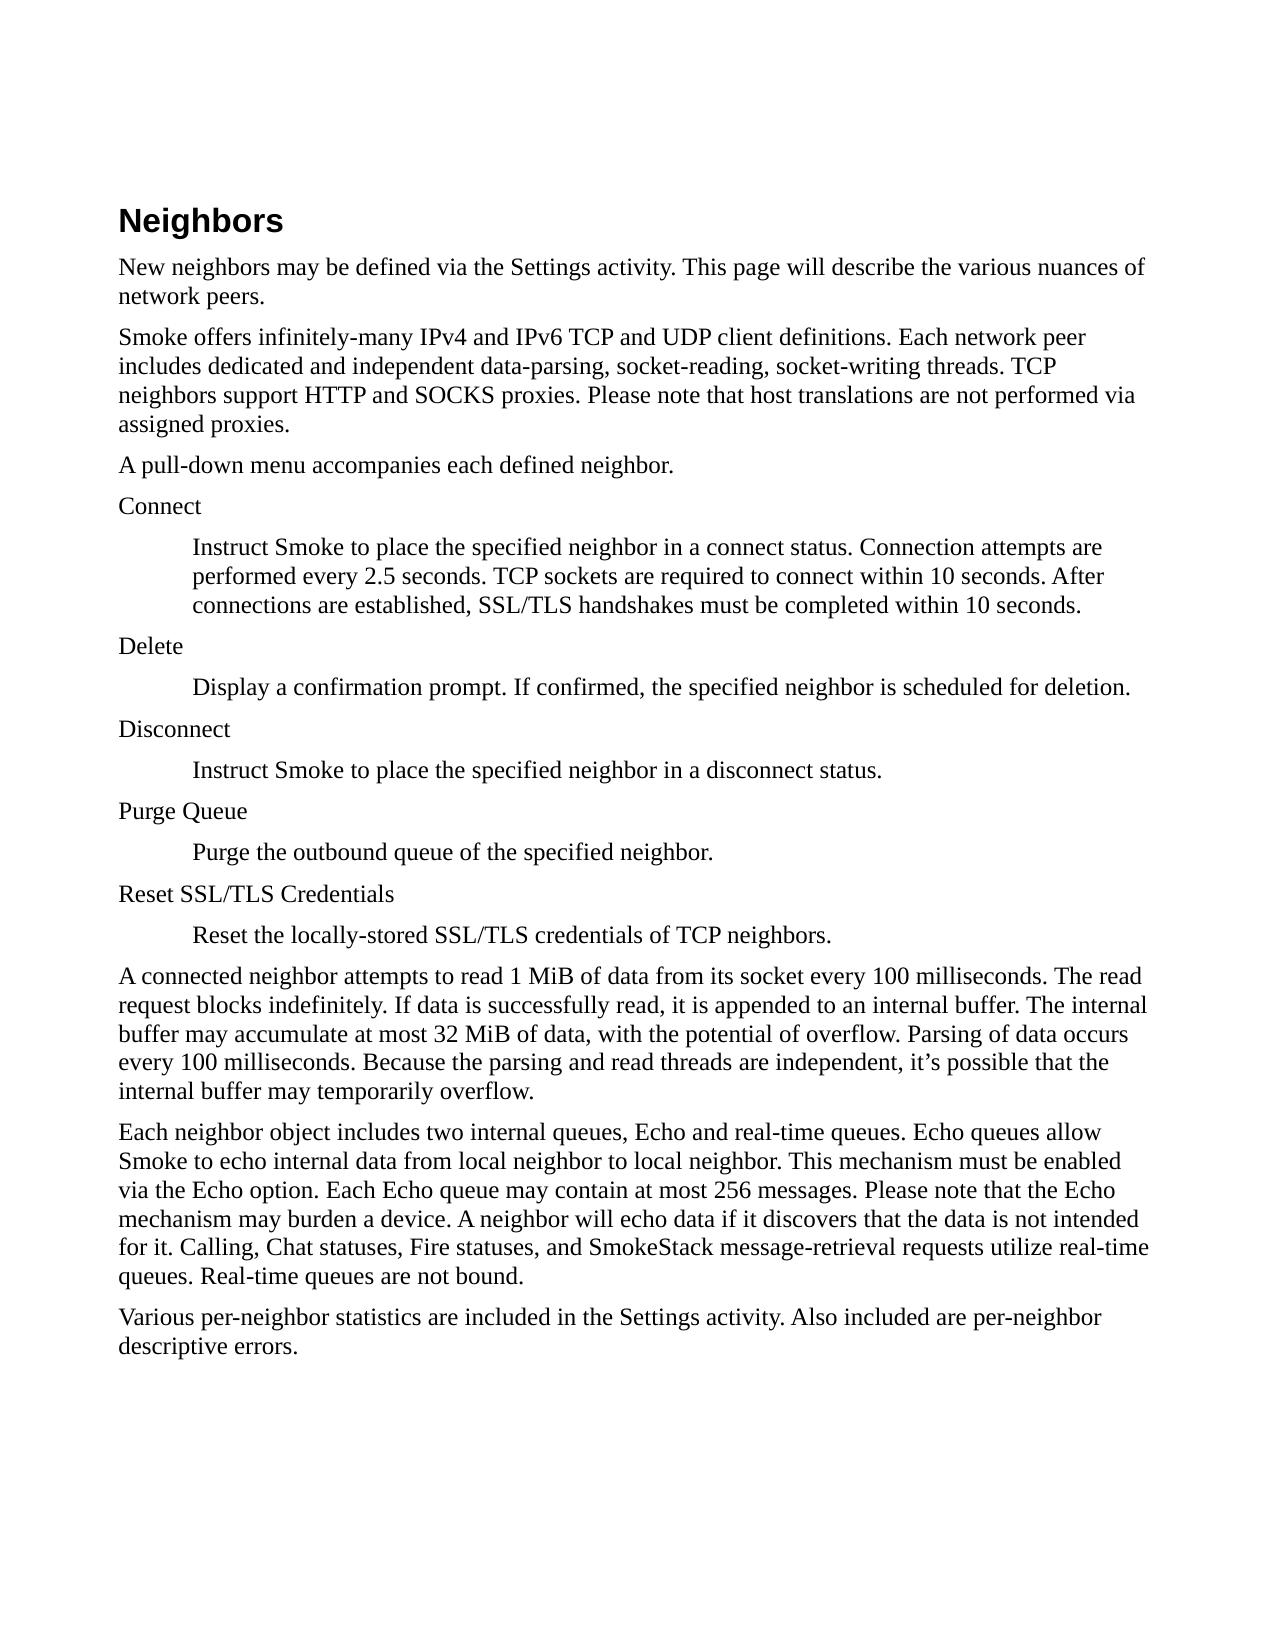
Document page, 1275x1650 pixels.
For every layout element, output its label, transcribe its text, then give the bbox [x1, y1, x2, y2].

text Reset the locally-stored SSL/TLS credentials of TCP neighbors. [118, 920, 1157, 949]
text Smoke offers infinitely-many IPv4 and IPv6 TCP and UDP client definitions. Each network peer includes dedicated and independent data-parsing, socket-reading, socket-writing threads. TCP neighbors support HTTP and SOCKS proxies. Please note that host translations are not performed via assigned proxies. [118, 322, 1157, 437]
text A pull-down menu accompanies each defined neighbor. [118, 450, 1157, 479]
text Purge the outbound queue of the specified neighbor. [118, 837, 1157, 866]
text Each neighbor object includes two internal queues, Echo and real-time queues. Echo queues allow Smoke to echo internal data from local neighbor to local neighbor. This mechanism must be enabled via the Echo option. Each Echo queue may contain at most 256 messages. Please note that the Echo mechanism may burden a device. A neighbor will echo data if it discovers that the data is not intended for it. Calling, Chat statuses, Fire statuses, and SmokeStack message-retrieval requests utilize real-time queues. Real-time queues are not bound. [118, 1117, 1157, 1290]
text New neighbors may be defined via the Settings activity. This page will describe the various nuances of network peers. [118, 252, 1157, 310]
text Display a confirmation prompt. If confirmed, the specified neighbor is scheduled for deletion. [192, 672, 1157, 701]
text A connected neighbor attempts to read 1 MiB of data from its socket every 100 milliseconds. The read request blocks indefinitely. If data is successfully read, it is appended to an internal buffer. The internal buffer may accumulate at most 32 MiB of data, with the potential of overflow. Parsing of data occurs every 100 milliseconds. Because the parsing and read threads are independent, it’s possible that the internal buffer may temporarily overflow. [118, 961, 1157, 1105]
text Instruct Smoke to place the specified neighbor in a connect status. Connection attempts are performed every 2.5 seconds. TCP sockets are required to connect within 10 seconds. After connections are established, SSL/TLS handshakes must be completed within 10 seconds. [192, 532, 1157, 619]
text Purge Queue [118, 796, 1157, 825]
text Disconnect [118, 714, 1157, 742]
text Delete [118, 631, 1157, 660]
text Instruct Smoke to place the specified neighbor in a disconnect status. [118, 755, 1157, 784]
text Connect [118, 491, 1157, 520]
text Various per-neighbor statistics are included in the Settings activity. Also included are per-neighbor descriptive errors. [118, 1302, 1157, 1360]
text Reset SSL/TLS Credentials [118, 879, 1157, 907]
subtitle Neighbors [118, 201, 1157, 240]
